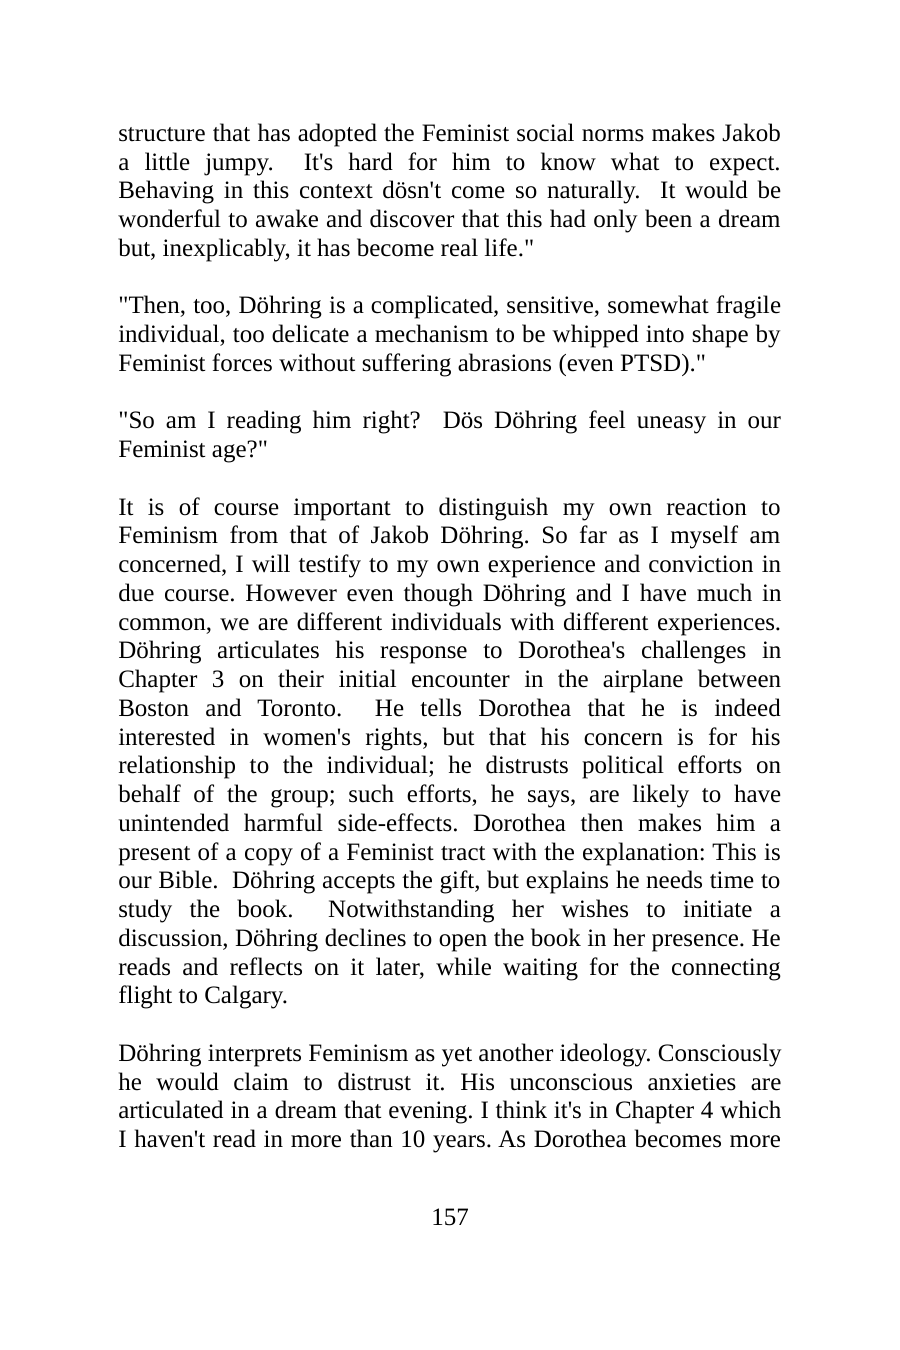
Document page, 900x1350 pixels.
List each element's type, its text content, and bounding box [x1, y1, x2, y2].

text "Then, too, Döhring is a complicated, sensitive, somewhat fragile individual, too delicate a mechanism to be whipped into shape by Feminist forces without suffering abrasions (even PTSD)." [118, 291, 782, 377]
text Döhring interprets Feminism as yet another ideology. Consciously he would claim to distrust it. His unconscious anxieties are articulated in a dream that evening. I think it's in Chapter 4 which I haven't read in more than 10 years. As Dorothea becomes more [118, 1038, 782, 1153]
text It is of course important to distinguish my own reaction to Feminism from that of Jakob Döhring. So far as I myself am concerned, I will testify to my own experience and conviction in due course. However even though Döhring and I have much in common, we are different individuals with different experiences. Döhring articulates his response to Dorothea's challenges in Chapter 3 on their initial encounter in the airplane between Boston and Toronto. He tells Dorothea that he is indeed interested in women's rights, but that his concern is for his relationship to the individual; he distrusts political efforts on behalf of the group; such efforts, he says, are likely to have unintended harmful side-effects. Dorothea then makes him a present of a copy of a Feminist tract with the explanation: This is our Bible. Döhring accepts the gift, but explains he needs time to study the book. Notwithstanding her wishes to initiate a discussion, Döhring declines to open the book in her presence. He reads and reflects on it later, while waiting for the connecting flight to Calgary. [118, 492, 782, 1009]
text structure that has adopted the Feminist social norms makes Jakob a little jumpy. It's hard for him to know what to expect. Behaving in this context dösn't come so naturally. It would be wonderful to awake and discover that this had only been a dream but, inexplicably, it has become real life." [118, 118, 782, 262]
text "So am I reading him right? Dös Döhring feel uneasy in our Feminist age?" [118, 406, 782, 463]
